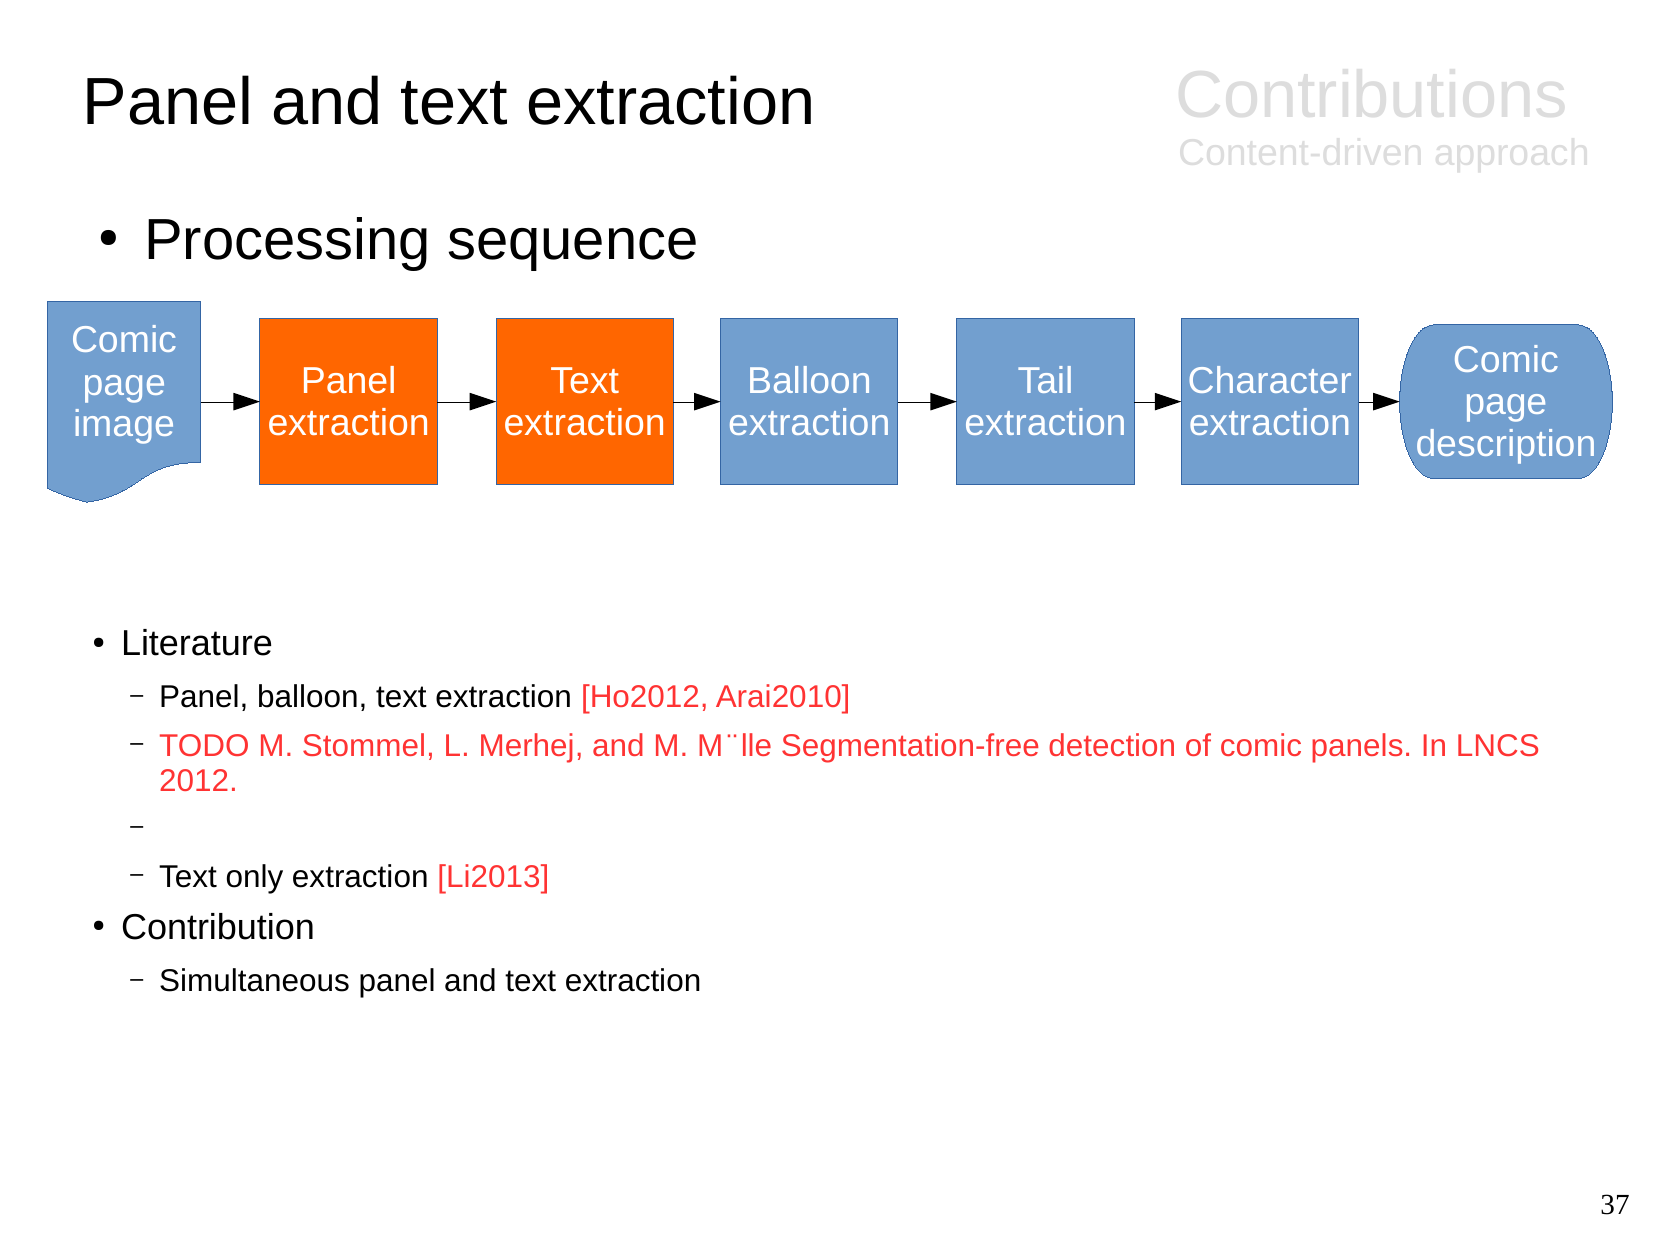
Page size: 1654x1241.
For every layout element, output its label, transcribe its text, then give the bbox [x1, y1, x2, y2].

list Literature Panel, balloon, text extraction [Ho2012, Arai2010] TODO M. Stommel, L. Merhej, and M. M ̈ lle Segmentation-free detection of comic panels. In LNCS 2012. Text only extraction [Li2013] Contribution Simultaneous panel and text extraction [82, 623, 1571, 1004]
title Panel and text extraction [82, 49, 1571, 154]
text_box Panel extraction [259, 318, 438, 485]
text_box Comic page image [47, 301, 201, 503]
text_box Text extraction [496, 318, 674, 485]
text_box Tail extraction [956, 318, 1135, 485]
list Processing sequence [82, 206, 886, 272]
text_box Comic page description [1399, 324, 1613, 479]
text_box Balloon extraction [720, 318, 898, 485]
text_box Character extraction [1181, 318, 1359, 485]
